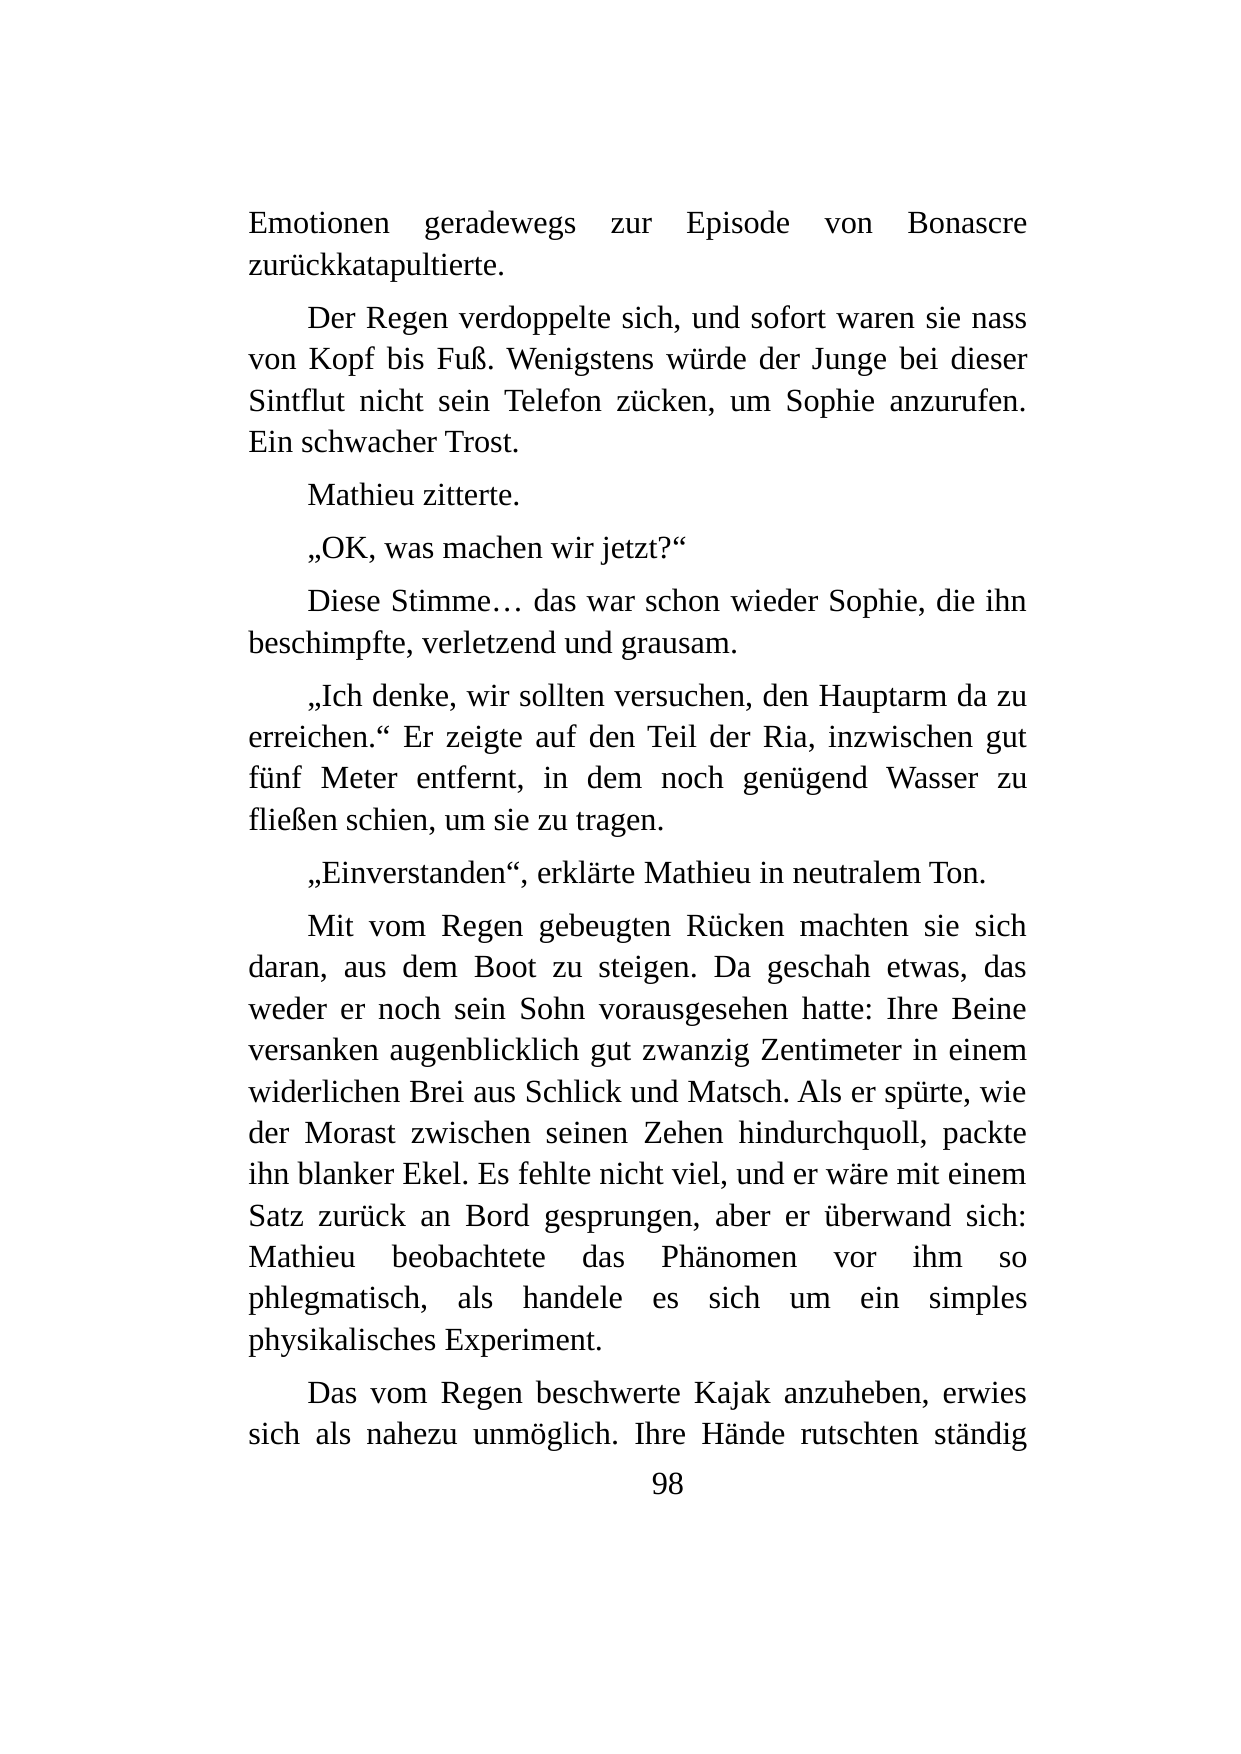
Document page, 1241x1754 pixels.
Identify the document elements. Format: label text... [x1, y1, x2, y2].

text Das vom Regen beschwerte Kajak anzuheben, erwies sich als nahezu unmöglich. Ihre Hände rutschten ständig [248, 1370, 1028, 1453]
text Mit vom Regen gebeugten Rücken machten sie sich daran, aus dem Boot zu steigen. Da geschah etwas, das weder er noch sein Sohn vorausgesehen hatte: Ihre Beine versanken augenblicklich gut zwanzig Zentimeter in einem widerlichen Brei aus Schlick und Matsch. Als er spürte, wie der Morast zwischen seinen Zehen hindurchquoll, packte ihn blanker Ekel. Es fehlte nicht viel, und er wäre mit einem Satz zurück an Bord gesprungen, aber er überwand sich: Mathieu beobachtete das Phänomen vor ihm so phlegmatisch, als handele es sich um ein simples physikalisches Experiment. [248, 903, 1028, 1358]
text Mathieu zitterte. [248, 472, 1028, 514]
text „Ich denke, wir sollten versuchen, den Hauptarm da zu erreichen.“ Er zeigte auf den Teil der Ria, inzwischen gut fünf Meter entfernt, in dem noch genügend Wasser zu fließen schien, um sie zu tragen. [248, 673, 1028, 839]
text „OK, was machen wir jetzt?“ [248, 526, 1028, 567]
text Diese Stimme… das war schon wieder Sophie, die ihn beschimpfte, verletzend und grausam. [248, 579, 1028, 661]
text Der Regen verdoppelte sich, und sofort waren sie nass von Kopf bis Fuß. Wenigstens würde der Junge bei dieser Sintflut nicht sein Telefon zücken, um Sophie anzurufen. Ein schwacher Trost. [248, 295, 1028, 461]
text „Einverstanden“, erklärte Mathieu in neutralem Ton. [248, 850, 1028, 892]
text Emotionen geradewegs zur Episode von Bonascre zurückkatapultierte. [248, 201, 1028, 283]
